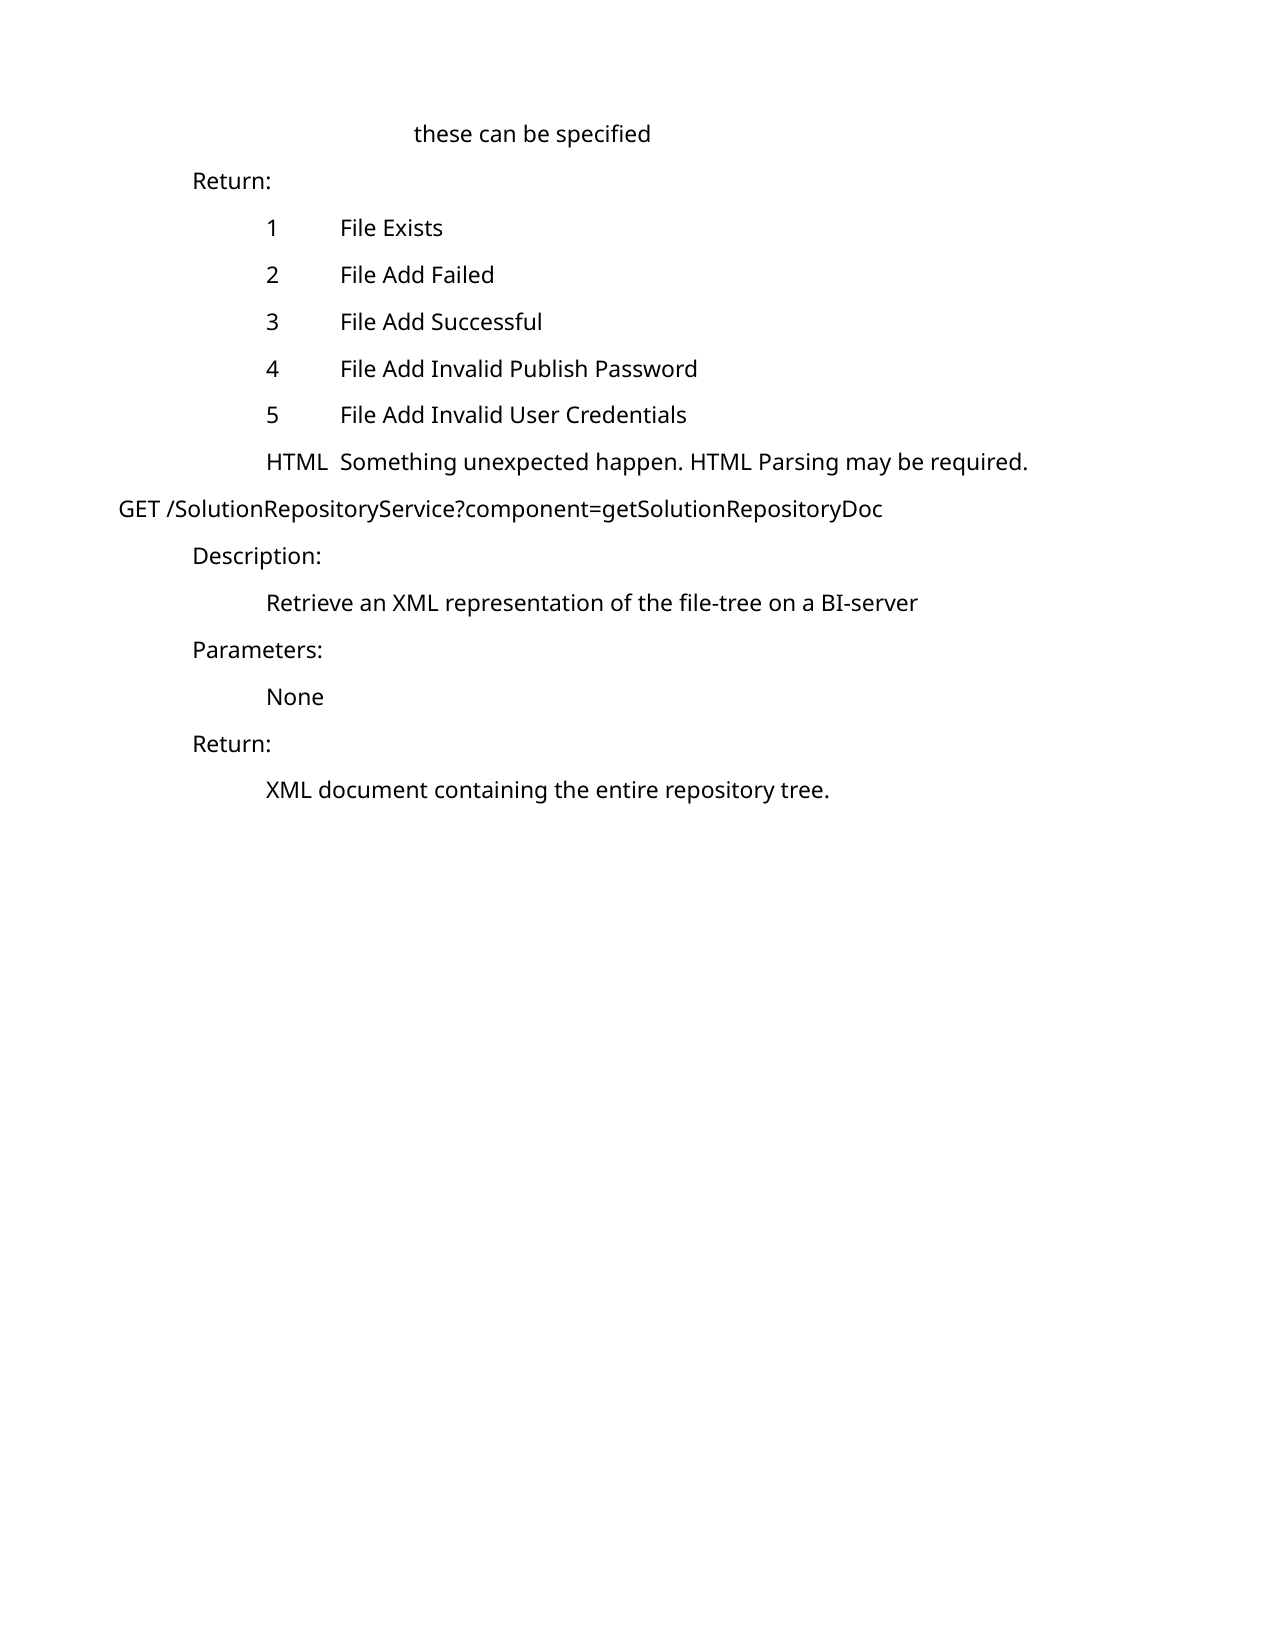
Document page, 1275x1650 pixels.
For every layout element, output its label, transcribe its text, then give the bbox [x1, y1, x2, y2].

text GET /SolutionRepositoryService?component=getSolutionRepositoryDoc [118, 493, 1157, 524]
text XML document containing the entire repository tree. [118, 774, 1157, 806]
text None [118, 681, 1157, 712]
text 3 File Add Successful [118, 306, 1157, 337]
text 2 File Add Failed [118, 259, 1157, 290]
text 4 File Add Invalid Publish Password [118, 352, 1157, 384]
text HTML Something unexpected happen. HTML Parsing may be required. [118, 446, 1157, 477]
text Return: [118, 727, 1157, 759]
text Retrieve an XML representation of the file-tree on a BI-server [118, 587, 1157, 618]
text these can be specified [118, 118, 1157, 149]
text 1 File Exists [118, 212, 1157, 243]
text Return: [118, 165, 1157, 196]
text Description: [118, 540, 1157, 571]
text 5 File Add Invalid User Credentials [118, 399, 1157, 431]
text Parameters: [118, 634, 1157, 665]
